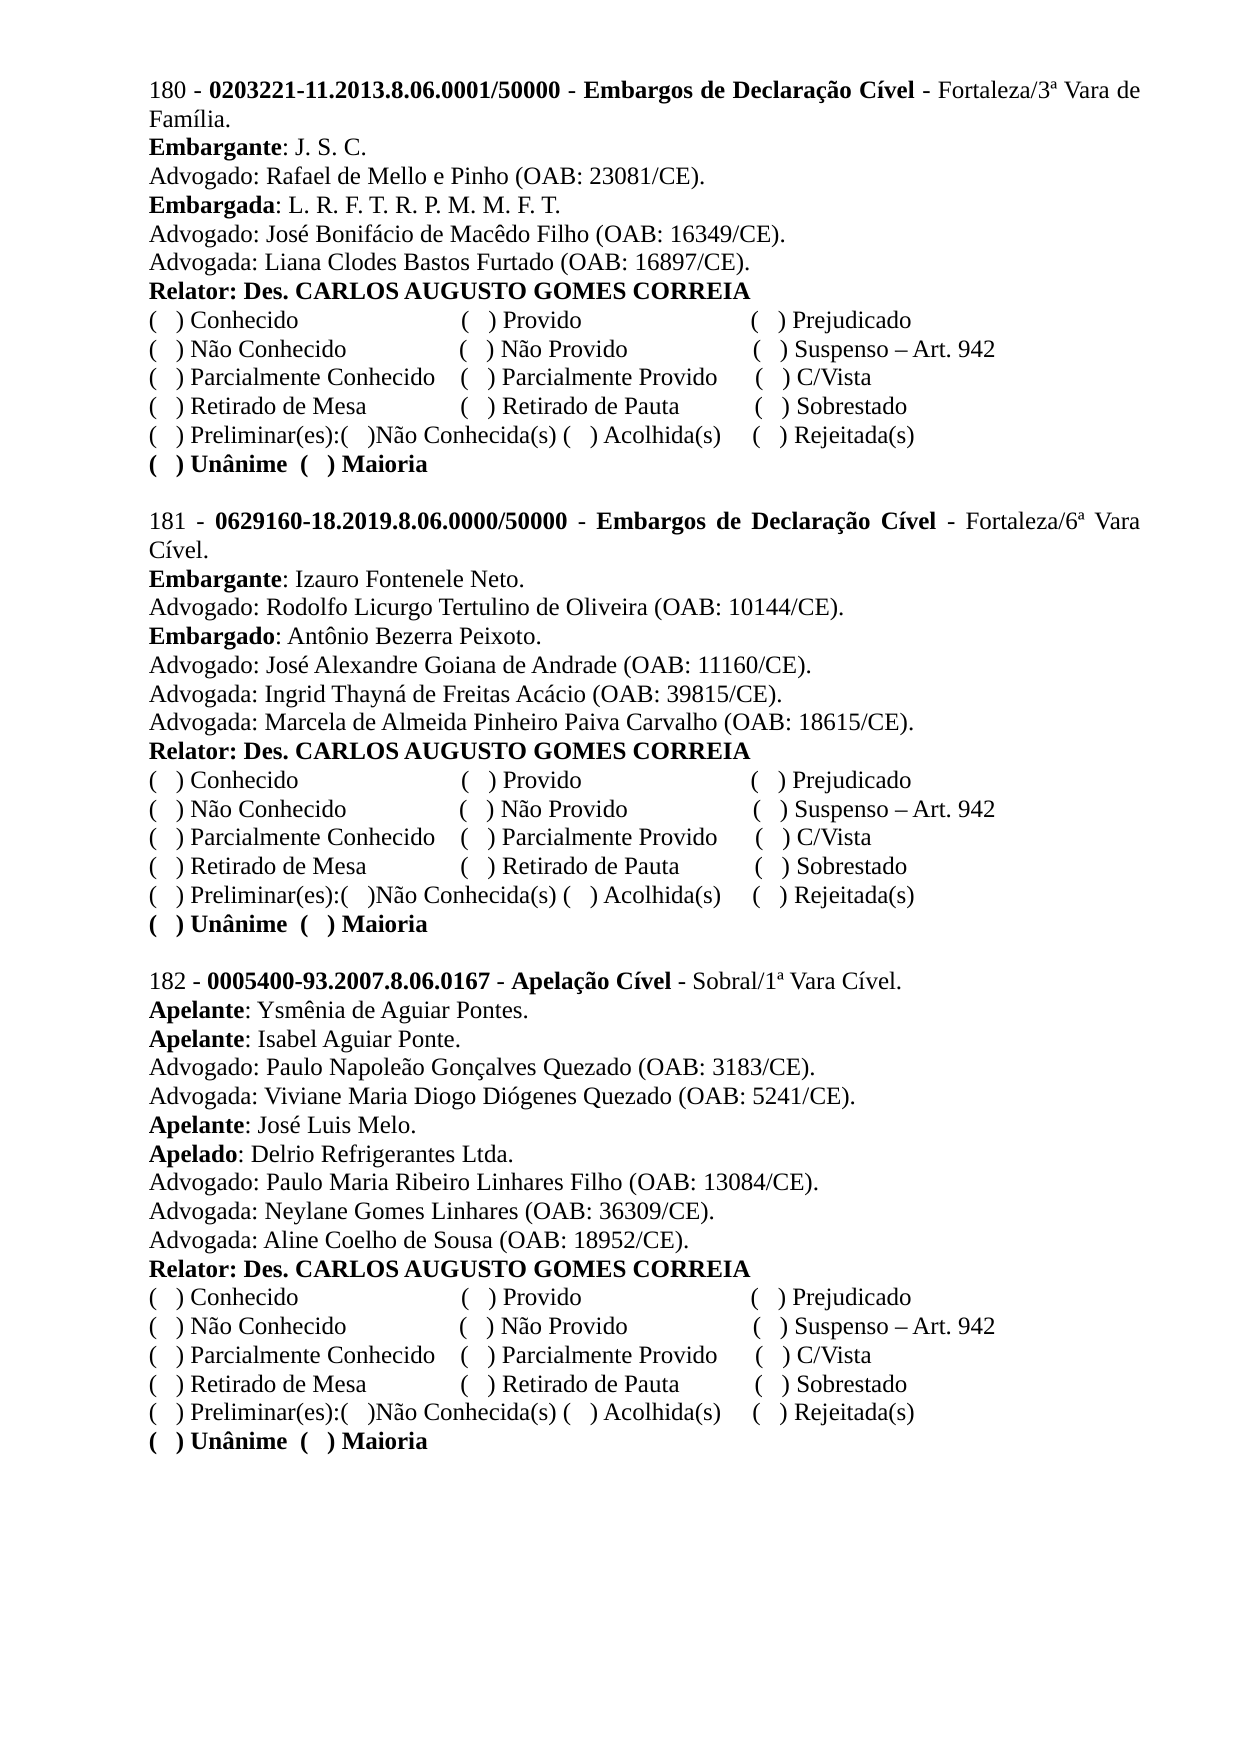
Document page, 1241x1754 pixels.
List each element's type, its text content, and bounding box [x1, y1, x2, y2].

text Advogada: Ingrid Thayná de Freitas Acácio (OAB: 39815/CE). [148, 679, 1141, 707]
text Advogado: José Alexandre Goiana de Andrade (OAB: 11160/CE). [148, 650, 1141, 679]
text Apelante: José Luis Melo. [148, 1110, 1141, 1139]
text 180 - 0203221-11.2013.8.06.0001/50000 - Embargos de Declaração Cível - Fortaleza/3ª Vara de Família. [148, 75, 1141, 132]
text Embargante: J. S. C. [148, 132, 1141, 161]
text ( ) Preliminar(es):( )Não Conhecida(s) ( ) Acolhida(s) ( ) Rejeitada(s) [148, 1397, 1158, 1426]
text ( ) Unânime ( ) Maioria [148, 449, 1158, 477]
text Advogado: Rodolfo Licurgo Tertulino de Oliveira (OAB: 10144/CE). [148, 592, 1141, 621]
text Advogado: Rafael de Mello e Pinho (OAB: 23081/CE). [148, 161, 1141, 190]
text Embargada: L. R. F. T. R. P. M. M. F. T. [148, 190, 1141, 219]
text Advogado: Paulo Napoleão Gonçalves Quezado (OAB: 3183/CE). [148, 1052, 1141, 1081]
text ( ) Retirado de Mesa ( ) Retirado de Pauta ( ) Sobrestado [148, 1369, 1158, 1397]
text ( ) Unânime ( ) Maioria [148, 1426, 1158, 1455]
text Advogada: Aline Coelho de Sousa (OAB: 18952/CE). [148, 1225, 1141, 1254]
text ( ) Conhecido ( ) Provido ( ) Prejudicado [148, 1282, 1141, 1311]
text Relator: Des. CARLOS AUGUSTO GOMES CORREIA [148, 1254, 1141, 1282]
text ( ) Conhecido ( ) Provido ( ) Prejudicado [148, 305, 1141, 334]
text Relator: Des. CARLOS AUGUSTO GOMES CORREIA [148, 736, 1141, 765]
text 182 - 0005400-93.2007.8.06.0167 - Apelação Cível - Sobral/1ª Vara Cível. [148, 966, 1141, 995]
text ( ) Preliminar(es):( )Não Conhecida(s) ( ) Acolhida(s) ( ) Rejeitada(s) [148, 420, 1158, 449]
text Advogada: Liana Clodes Bastos Furtado (OAB: 16897/CE). [148, 247, 1141, 276]
text ( ) Não Conhecido ( ) Não Provido ( ) Suspenso – Art. 942 [148, 794, 1158, 822]
text ( ) Retirado de Mesa ( ) Retirado de Pauta ( ) Sobrestado [148, 391, 1158, 420]
text ( ) Não Conhecido ( ) Não Provido ( ) Suspenso – Art. 942 [148, 334, 1158, 362]
text ( ) Parcialmente Conhecido ( ) Parcialmente Provido ( ) C/Vista [148, 1340, 1158, 1369]
text Apelante: Isabel Aguiar Ponte. [148, 1024, 1141, 1052]
text ( ) Unânime ( ) Maioria [148, 909, 1158, 937]
text Apelante: Ysmênia de Aguiar Pontes. [148, 995, 1141, 1024]
text Advogada: Marcela de Almeida Pinheiro Paiva Carvalho (OAB: 18615/CE). [148, 707, 1141, 736]
text ( ) Conhecido ( ) Provido ( ) Prejudicado [148, 765, 1141, 794]
text ( ) Preliminar(es):( )Não Conhecida(s) ( ) Acolhida(s) ( ) Rejeitada(s) [148, 880, 1158, 909]
text 181 - 0629160-18.2019.8.06.0000/50000 - Embargos de Declaração Cível - Fortaleza/6ª Vara Cível. [148, 506, 1141, 564]
text Advogado: José Bonifácio de Macêdo Filho (OAB: 16349/CE). [148, 219, 1141, 247]
text Advogada: Neylane Gomes Linhares (OAB: 36309/CE). [148, 1196, 1141, 1225]
text ( ) Não Conhecido ( ) Não Provido ( ) Suspenso – Art. 942 [148, 1311, 1158, 1340]
text Relator: Des. CARLOS AUGUSTO GOMES CORREIA [148, 276, 1141, 305]
text Embargado: Antônio Bezerra Peixoto. [148, 621, 1141, 650]
text ( ) Parcialmente Conhecido ( ) Parcialmente Provido ( ) C/Vista [148, 362, 1158, 391]
text ( ) Retirado de Mesa ( ) Retirado de Pauta ( ) Sobrestado [148, 851, 1158, 880]
text Advogado: Paulo Maria Ribeiro Linhares Filho (OAB: 13084/CE). [148, 1167, 1141, 1196]
text ( ) Parcialmente Conhecido ( ) Parcialmente Provido ( ) C/Vista [148, 822, 1158, 851]
text Advogada: Viviane Maria Diogo Diógenes Quezado (OAB: 5241/CE). [148, 1081, 1141, 1110]
text Apelado: Delrio Refrigerantes Ltda. [148, 1139, 1141, 1167]
text Embargante: Izauro Fontenele Neto. [148, 564, 1141, 592]
